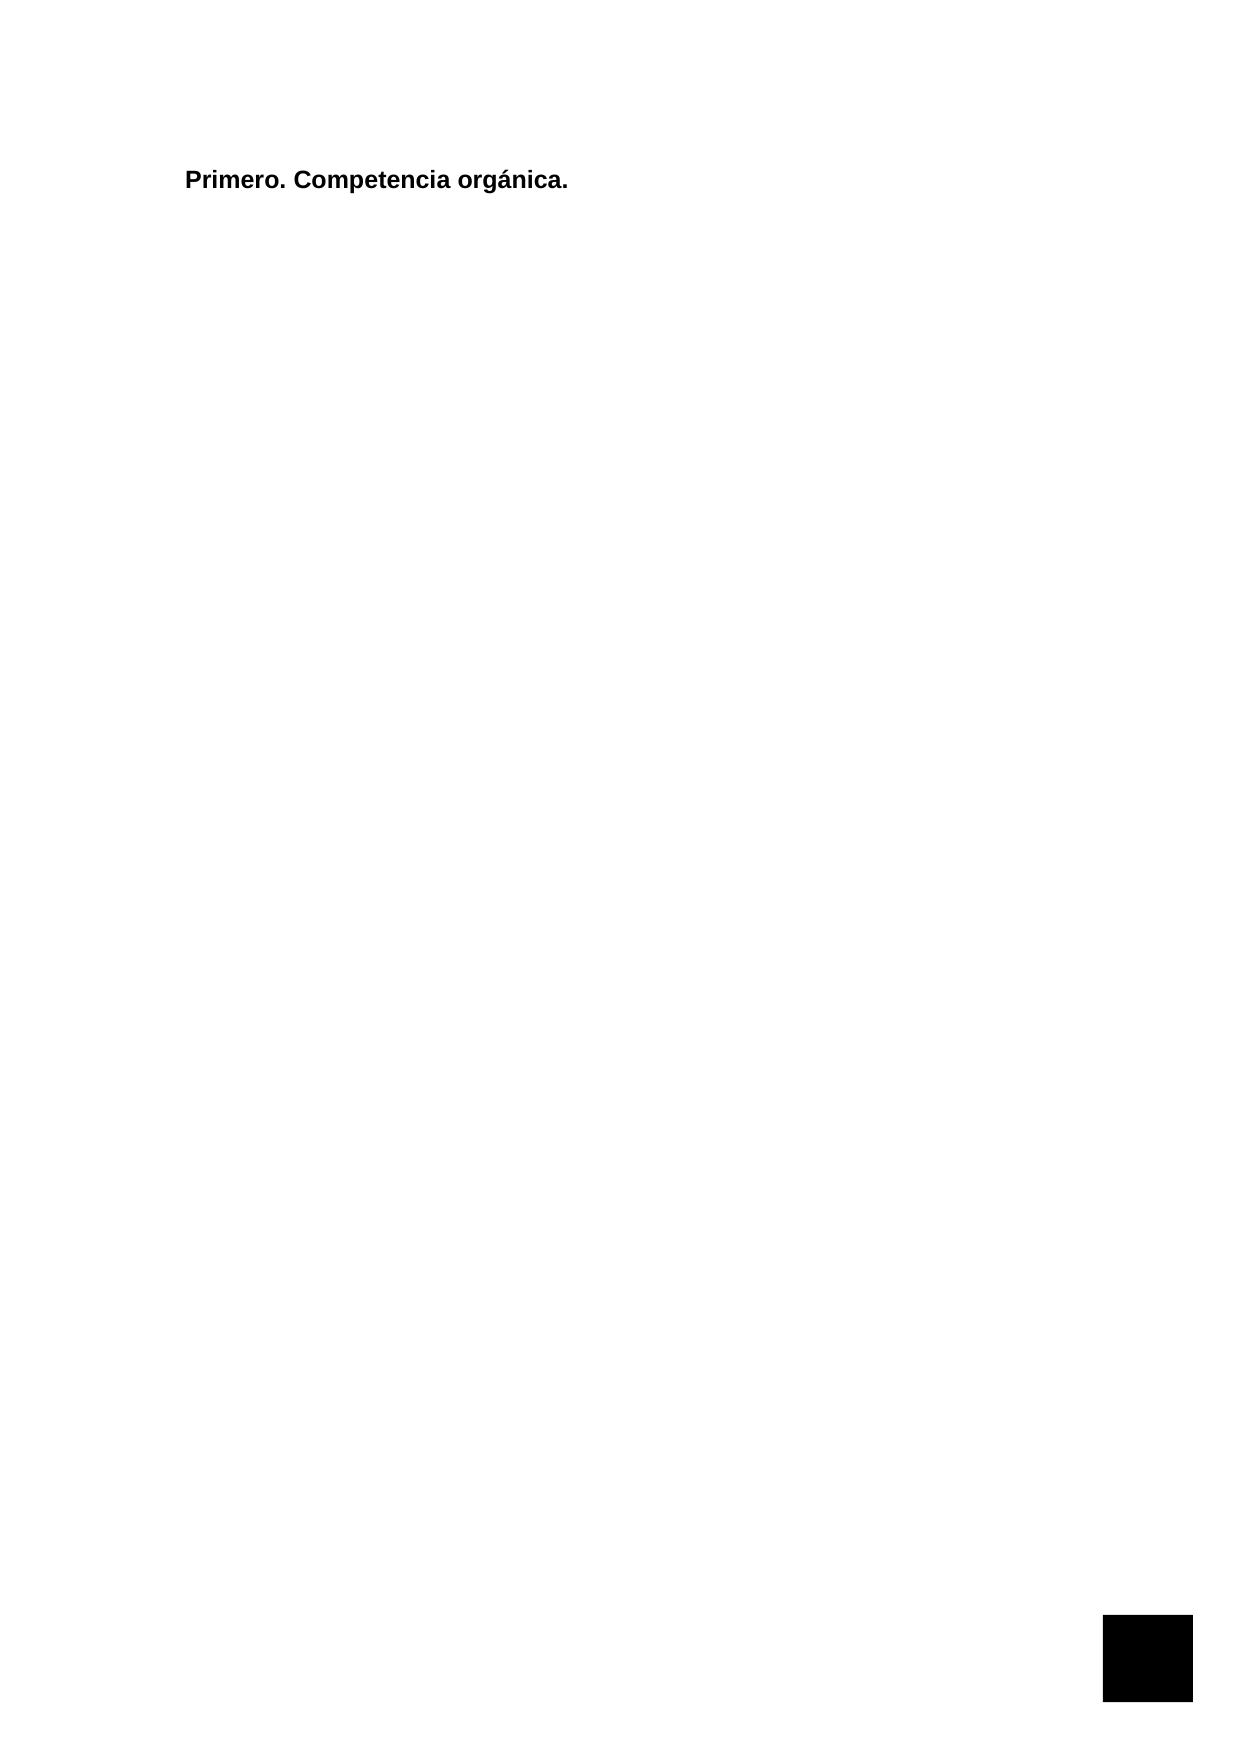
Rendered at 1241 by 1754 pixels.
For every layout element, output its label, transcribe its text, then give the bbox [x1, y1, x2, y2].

text Primero. Competencia orgánica. [185, 164, 1088, 193]
